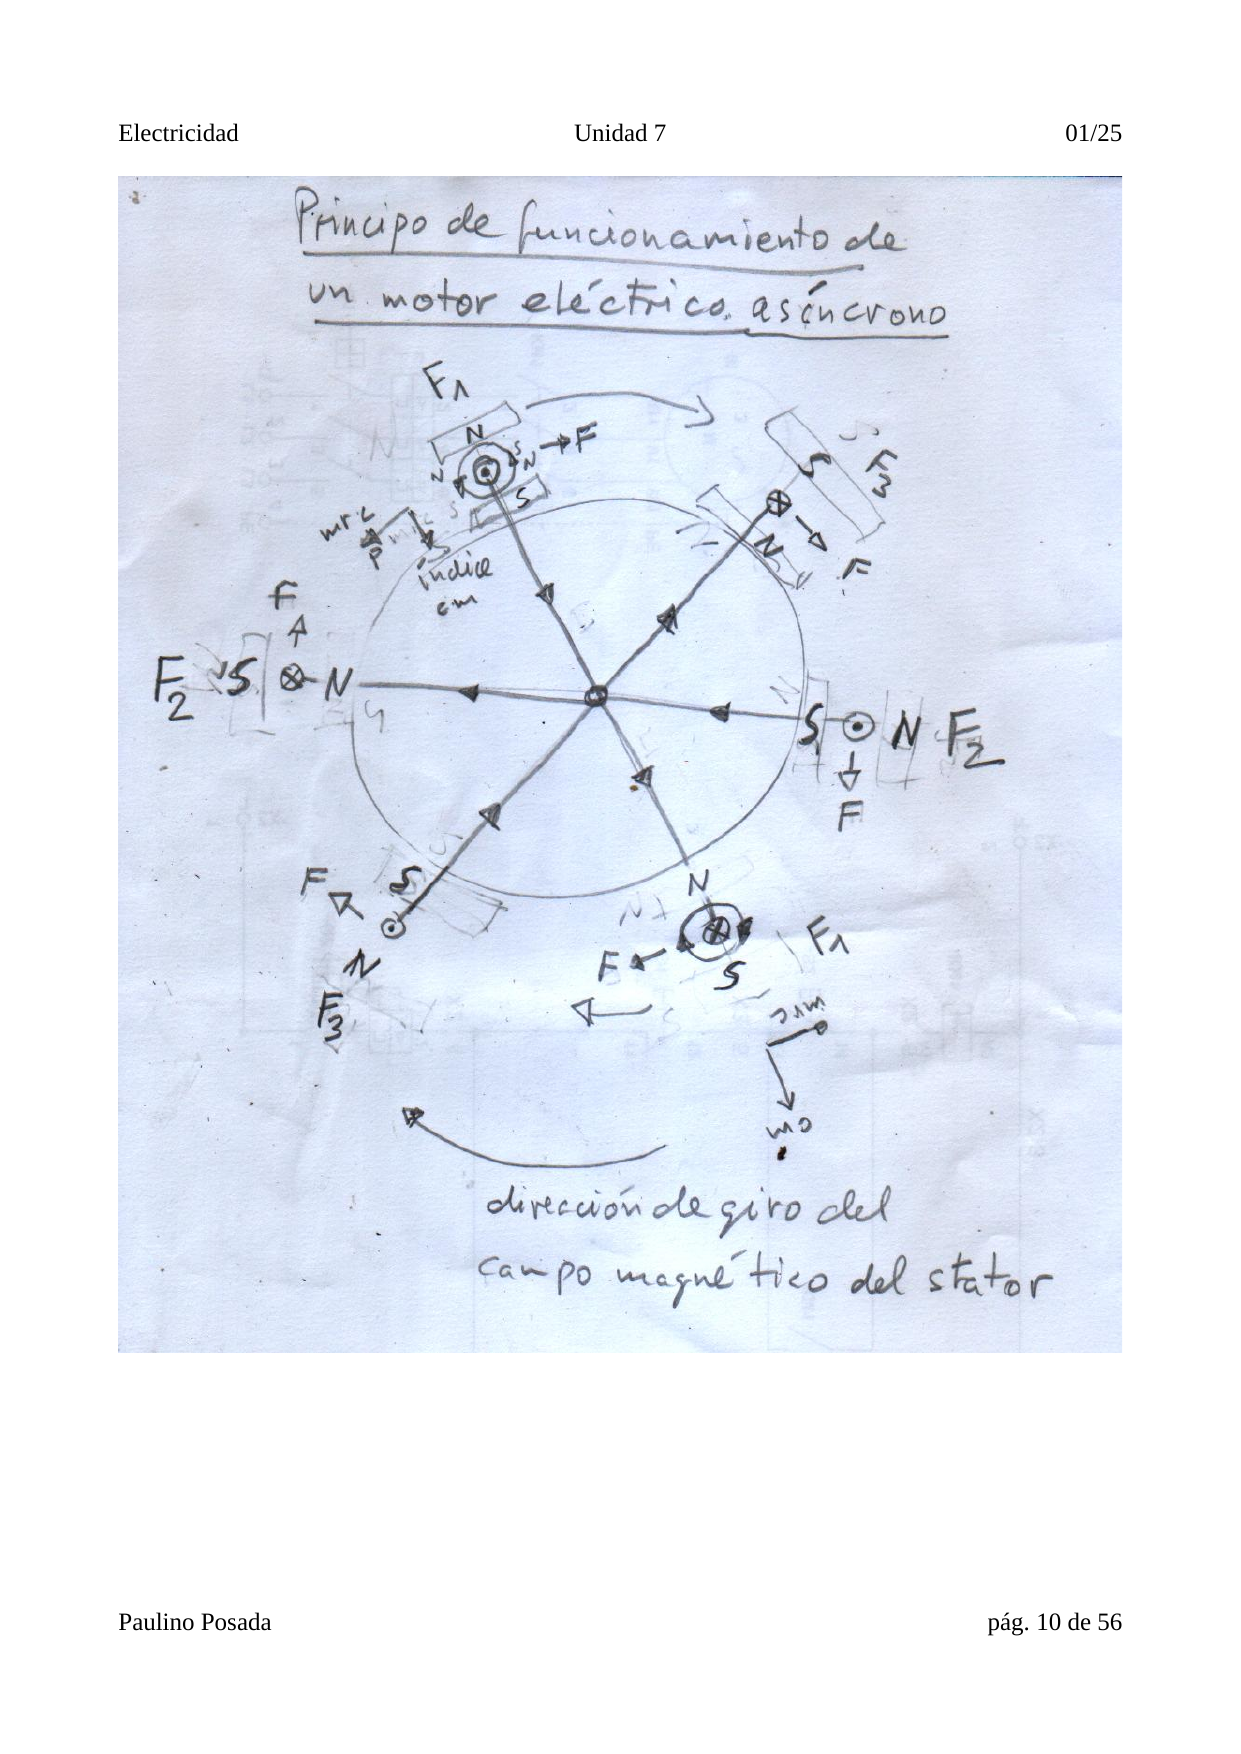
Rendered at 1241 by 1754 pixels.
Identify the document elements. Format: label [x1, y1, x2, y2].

picture [118, 176, 1123, 1353]
